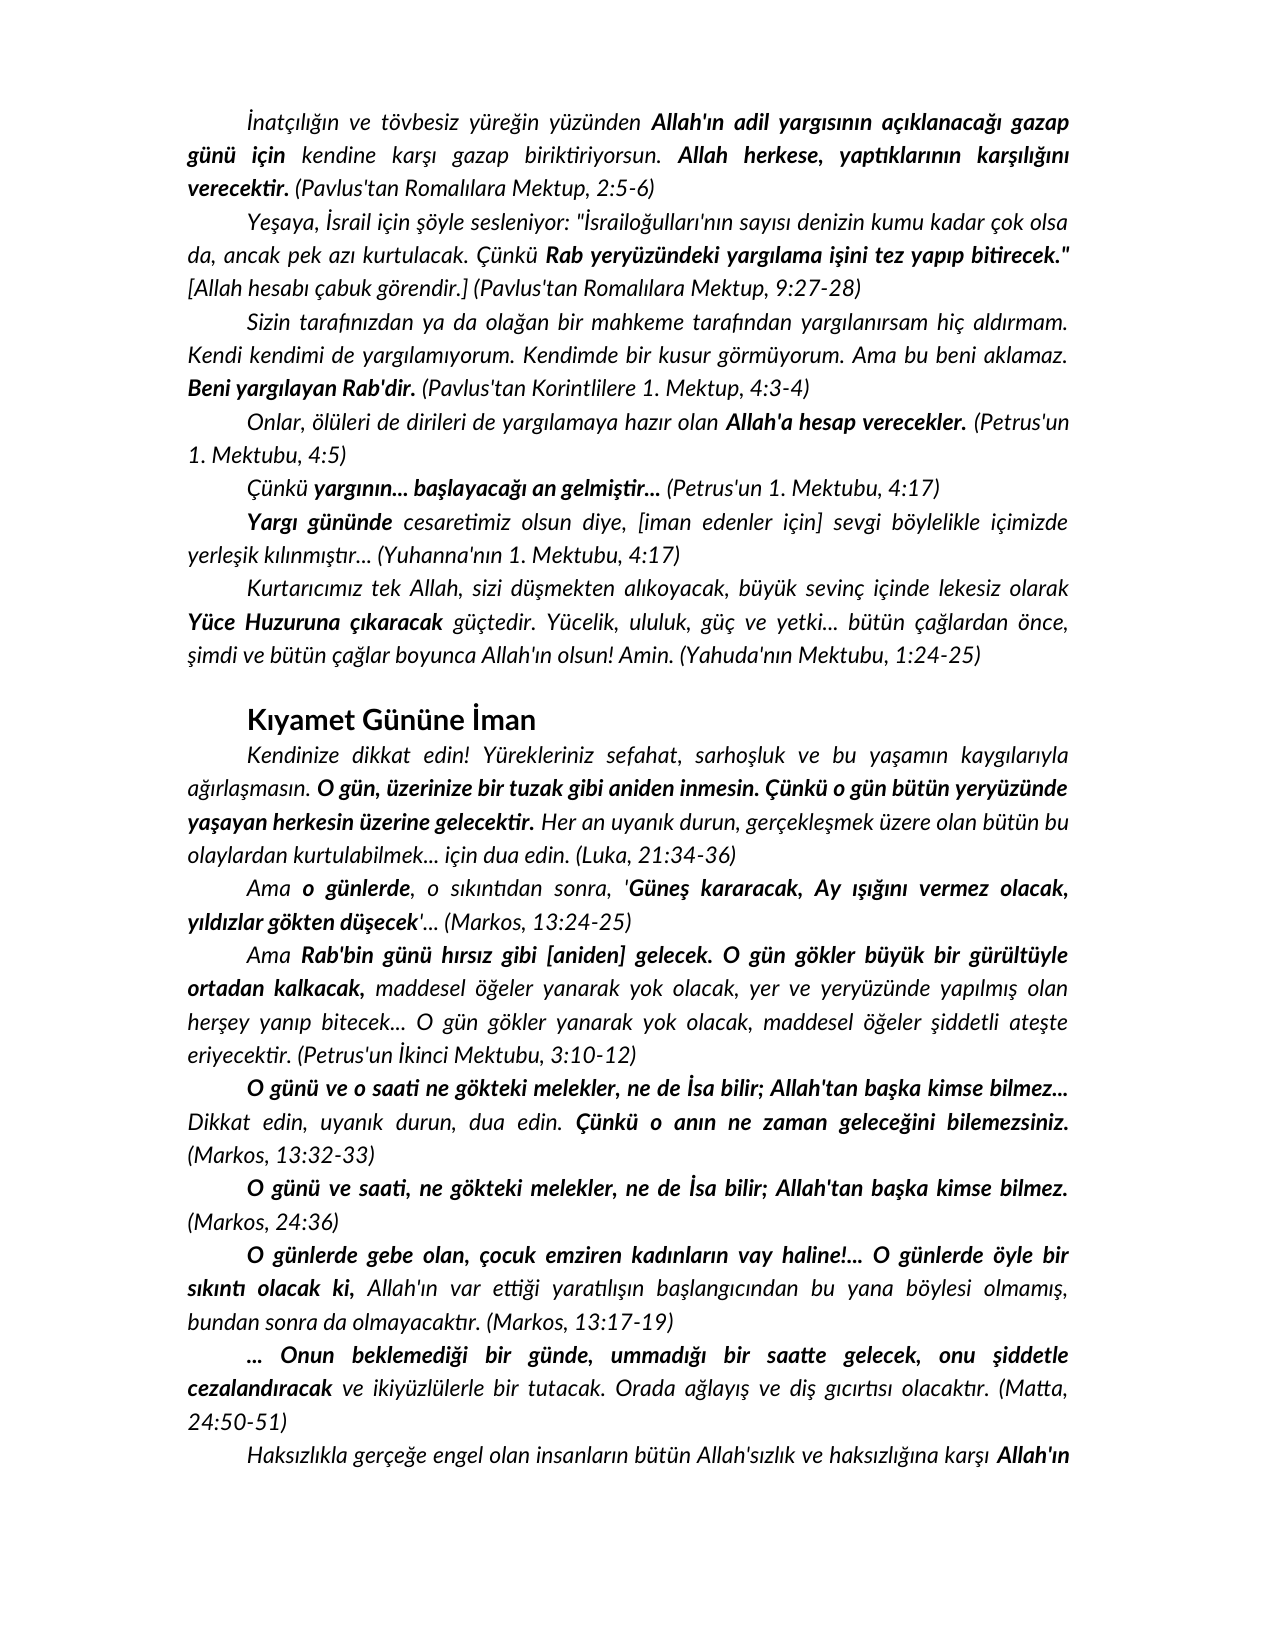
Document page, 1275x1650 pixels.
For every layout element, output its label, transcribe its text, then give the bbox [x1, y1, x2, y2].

text Çünkü yargının... başlayacağı an gelmiştir... (Petrus'un 1. Mektubu, 4:17) [187, 470, 1070, 503]
text Haksızlıkla gerçeğe engel olan insanların bütün Allah'sızlık ve haksızlığına karşı Allah'ın [187, 1437, 1070, 1470]
text O günü ve o saati ne gökteki melekler, ne de İsa bilir; Allah'tan başka kimse bilmez... Dikkat edin, uyanık durun, dua edin. Çünkü o anın ne zaman geleceğini bilemezsiniz. (Markos, 13:32-33) [187, 1070, 1070, 1170]
text Sizin tarafınızdan ya da olağan bir mahkeme tarafından yargılanırsam hiç aldırmam. Kendi kendimi de yargılamıyorum. Kendimde bir kusur görmüyorum. Ama bu beni aklamaz. Beni yargılayan Rab'dir. (Pavlus'tan Korintlilere 1. Mektup, 4:3-4) [187, 303, 1070, 403]
text Ama Rab'bin günü hırsız gibi [aniden] gelecek. O gün gökler büyük bir gürültüyle ortadan kalkacak, maddesel öğeler yanarak yok olacak, yer ve yeryüzünde yapılmış olan herşey yanıp bitecek... O gün gökler yanarak yok olacak, maddesel öğeler şiddetli ateşte eriyecektir. (Petrus'un İkinci Mektubu, 3:10-12) [187, 937, 1070, 1070]
text Yargı gününde cesaretimiz olsun diye, [iman edenler için] sevgi böylelikle içimizde yerleşik kılınmıştır... (Yuhanna'nın 1. Mektubu, 4:17) [187, 503, 1070, 570]
text Kıyamet Gününe İman [187, 703, 1070, 737]
text Ama o günlerde, o sıkıntıdan sonra, 'Güneş kararacak, Ay ışığını vermez olacak, yıldızlar gökten düşecek'... (Markos, 13:24-25) [187, 870, 1070, 937]
text Onlar, ölüleri de dirileri de yargılamaya hazır olan Allah'a hesap verecekler. (Petrus'un 1. Mektubu, 4:5) [187, 403, 1070, 470]
text Yeşaya, İsrail için şöyle sesleniyor: "İsrailoğulları'nın sayısı denizin kumu kadar çok olsa da, ancak pek azı kurtulacak. Çünkü Rab yeryüzündeki yargılama işini tez yapıp bitirecek." [Allah hesabı çabuk görendir.] (Pavlus'tan Romalılara Mektup, 9:27-28) [187, 203, 1070, 303]
text O günlerde gebe olan, çocuk emziren kadınların vay haline!... O günlerde öyle bir sıkıntı olacak ki, Allah'ın var ettiği yaratılışın başlangıcından bu yana böylesi olmamış, bundan sonra da olmayacaktır. (Markos, 13:17-19) [187, 1237, 1070, 1337]
text O günü ve saati, ne gökteki melekler, ne de İsa bilir; Allah'tan başka kimse bilmez. (Markos, 24:36) [187, 1170, 1070, 1237]
text ... Onun beklemediği bir günde, ummadığı bir saatte gelecek, onu şiddetle cezalandıracak ve ikiyüzlülerle bir tutacak. Orada ağlayış ve diş gıcırtısı olacaktır. (Matta, 24:50-51) [187, 1337, 1070, 1437]
text İnatçılığın ve tövbesiz yüreğin yüzünden Allah'ın adil yargısının açıklanacağı gazap günü için kendine karşı gazap biriktiriyorsun. Allah herkese, yaptıklarının karşılığını verecektir. (Pavlus'tan Romalılara Mektup, 2:5-6) [187, 103, 1070, 203]
text Kurtarıcımız tek Allah, sizi düşmekten alıkoyacak, büyük sevinç içinde lekesiz olarak Yüce Huzuruna çıkaracak güçtedir. Yücelik, ululuk, güç ve yetki... bütün çağlardan önce, şimdi ve bütün çağlar boyunca Allah'ın olsun! Amin. (Yahuda'nın Mektubu, 1:24-25) [187, 570, 1070, 670]
text Kendinize dikkat edin! Yürekleriniz sefahat, sarhoşluk ve bu yaşamın kaygılarıyla ağırlaşmasın. O gün, üzerinize bir tuzak gibi aniden inmesin. Çünkü o gün bütün yeryüzünde yaşayan herkesin üzerine gelecektir. Her an uyanık durun, gerçekleşmek üzere olan bütün bu olaylardan kurtulabilmek... için dua edin. (Luka, 21:34-36) [187, 737, 1070, 870]
